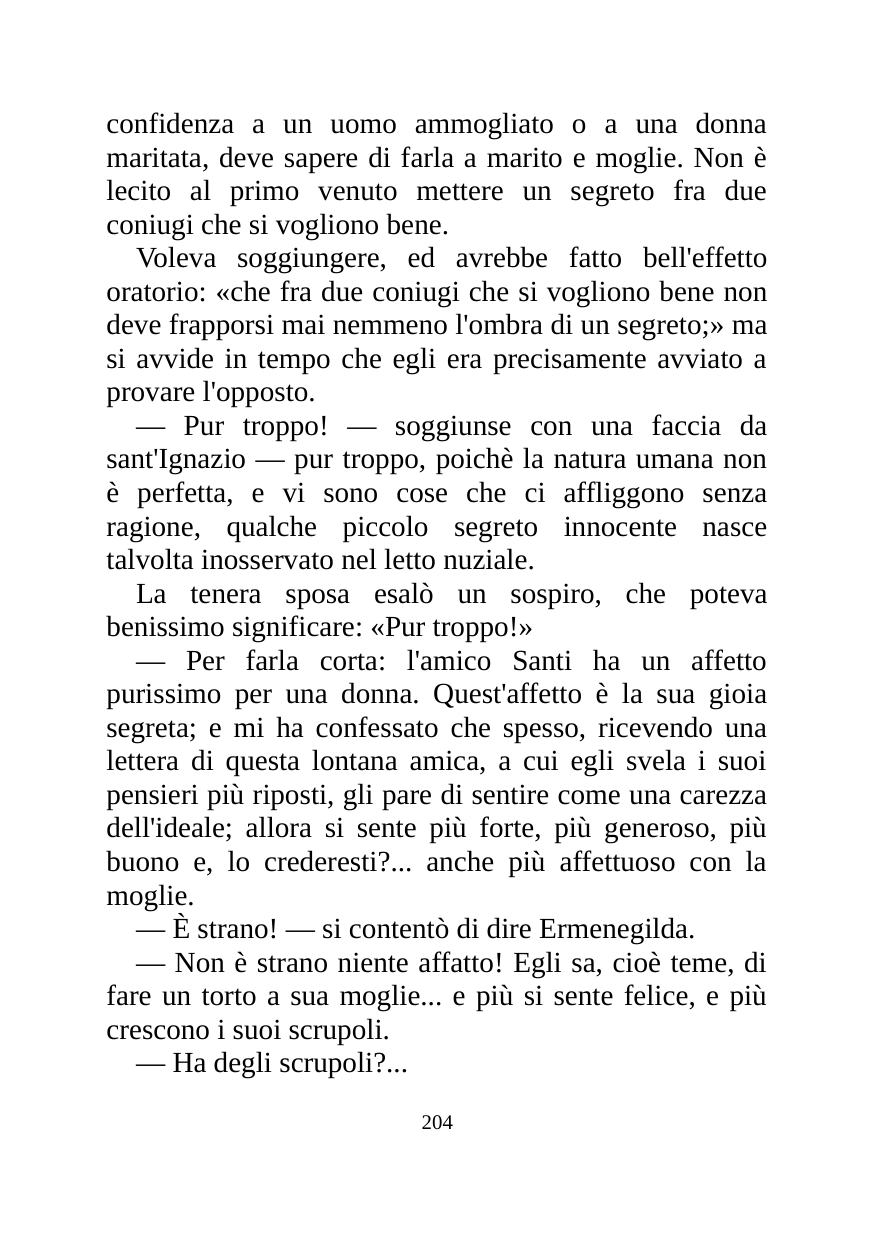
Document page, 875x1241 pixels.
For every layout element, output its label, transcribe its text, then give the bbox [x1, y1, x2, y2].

text — È strano! — si contentò di dire Ermenegilda. [106, 911, 768, 945]
text — Ha degli scrupoli?... [106, 1045, 768, 1079]
text confidenza a un uomo ammogliato o a una donna maritata, deve sapere di farla a marito e moglie. Non è lecito al primo venuto mettere un segreto fra due coniugi che si vogliono bene. [106, 106, 768, 240]
text — Pur troppo! — soggiunse con una faccia da sant'Ignazio — pur troppo, poichè la natura umana non è perfetta, e vi sono cose che ci affliggono senza ragione, qualche piccolo segreto innocente nasce talvolta inosservato nel letto nuziale. [106, 408, 768, 576]
text — Per farla corta: l'amico Santi ha un affetto purissimo per una donna. Quest'affetto è la sua gioia segreta; e mi ha confessato che spesso, ricevendo una lettera di questa lontana amica, a cui egli svela i suoi pensieri più riposti, gli pare di sentire come una carezza dell'ideale; allora si sente più forte, più generoso, più buono e, lo crederesti?... anche più affettuoso con la moglie. [106, 643, 768, 911]
text — Non è strano niente affatto! Egli sa, cioè teme, di fare un torto a sua moglie... e più si sente felice, e più crescono i suoi scrupoli. [106, 945, 768, 1045]
text Voleva soggiungere, ed avrebbe fatto bell'effetto oratorio: «che fra due coniugi che si vogliono bene non deve frapporsi mai nemmeno l'ombra di un segreto;» ma si avvide in tempo che egli era precisamente avviato a provare l'opposto. [106, 240, 768, 408]
text La tenera sposa esalò un sospiro, che poteva benissimo significare: «Pur troppo!» [106, 576, 768, 643]
